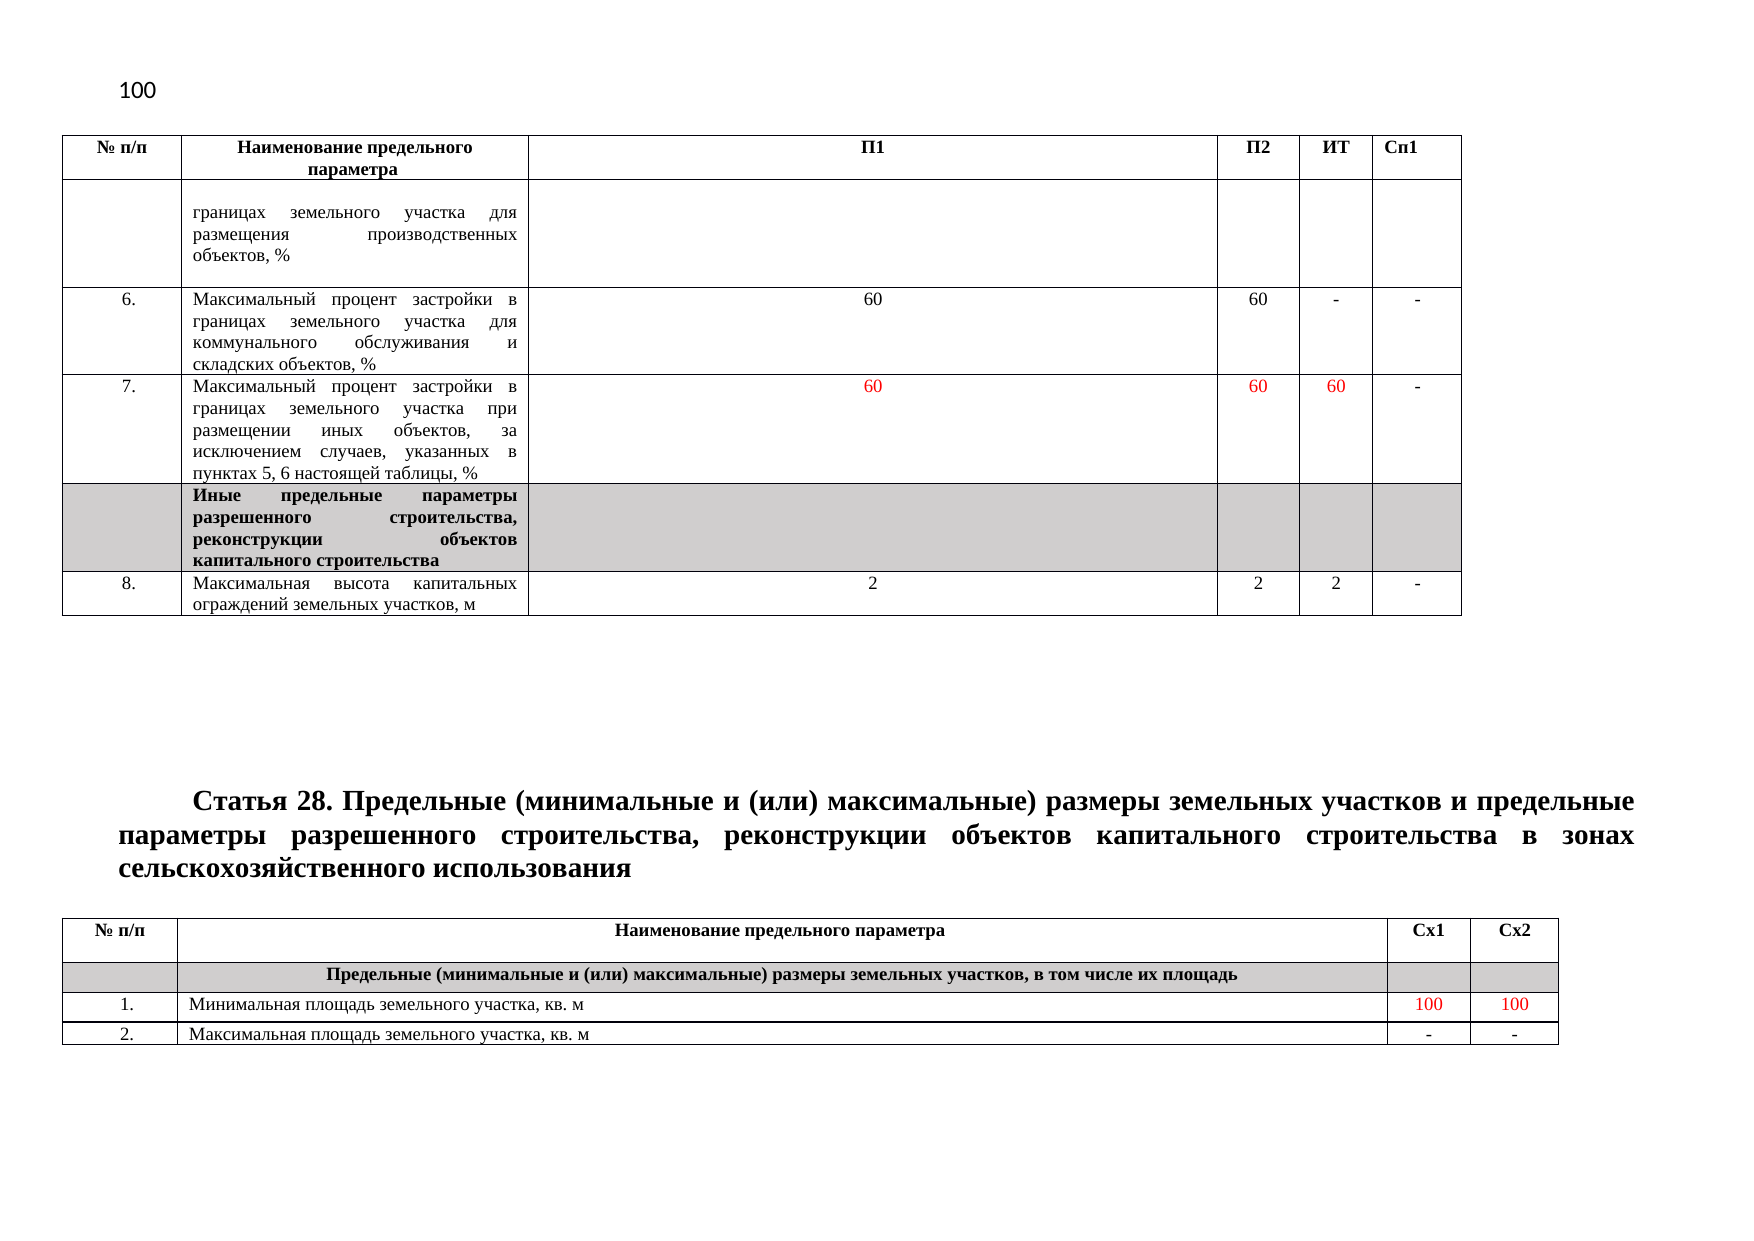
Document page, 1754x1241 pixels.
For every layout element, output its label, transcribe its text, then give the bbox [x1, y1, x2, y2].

table_cell 100 [1471, 993, 1558, 1021]
table_cell [529, 484, 1217, 571]
table_cell [63, 993, 177, 1021]
table_cell [63, 1023, 177, 1044]
table_cell - [1300, 288, 1372, 374]
table_cell 2 [1218, 572, 1299, 615]
table_cell [1471, 963, 1558, 992]
table_cell 60 [529, 288, 1217, 374]
table_cell Предельные (минимальные и (или) максимальные) размеры земельных участков, в том числе их площадь [178, 963, 1387, 992]
table_cell 60 [1300, 375, 1372, 483]
table_cell [529, 180, 1217, 287]
table_cell [63, 375, 181, 483]
table_cell [63, 288, 181, 374]
table_header Сх1 [1388, 919, 1470, 962]
table_cell [1388, 963, 1470, 992]
table_cell [63, 572, 181, 615]
table_header П2 [1218, 136, 1299, 179]
table_cell - [1388, 1023, 1470, 1044]
table_cell - [1373, 288, 1461, 374]
table_cell [63, 963, 177, 992]
table_cell 2 [529, 572, 1217, 615]
table_cell - [1300, 180, 1372, 287]
table_cell - [1373, 375, 1461, 483]
table_header ИТ [1300, 136, 1372, 179]
table_cell [63, 180, 181, 287]
table_cell [1300, 484, 1372, 571]
table_cell Иные предельные параметры разрешенного строительства, реконструкции объектов капитального строительства [182, 484, 528, 571]
table_header № п/п [63, 136, 181, 179]
table_cell 60 [1218, 375, 1299, 483]
table_cell Максимальный процент застройки в границах земельного участка при размещении иных объектов, за исключением случаев, указанных в пунктах 5, 6 настоящей таблицы, % [182, 375, 528, 483]
text Статья 28. Предельные (минимальные и (или) максимальные) размеры земельных участков и предельные параметры разрешенного строительства, реконструкции объектов капитального строительства в зонах сельскохозяйственного использования [118, 783, 1636, 884]
table_cell 2 [1300, 572, 1372, 615]
table_cell - [1471, 1023, 1558, 1044]
table_header № п/п [63, 919, 177, 962]
table_header П1 [529, 136, 1217, 179]
table_cell - [1373, 572, 1461, 615]
table_header Наименование предельного параметра [182, 136, 528, 179]
table_cell границах земельного участка для размещения производственных объектов, % [182, 180, 528, 287]
table_cell Минимальная площадь земельного участка, кв. м [178, 993, 1387, 1021]
table_cell Максимальная площадь земельного участка, кв. м [178, 1023, 1387, 1044]
table_cell 100 [1388, 993, 1470, 1021]
table_cell - [1373, 180, 1461, 287]
table_cell 60 [529, 375, 1217, 483]
table_cell [1218, 484, 1299, 571]
table_cell [1218, 180, 1299, 287]
table_header Сп1 [1373, 136, 1461, 179]
table_header Сх2 [1471, 919, 1558, 962]
table_cell Максимальный процент застройки в границах земельного участка для коммунального обслуживания и складских объектов, % [182, 288, 528, 374]
table_cell [1373, 484, 1461, 571]
table_header Наименование предельного параметра [178, 919, 1387, 962]
table_cell [63, 484, 181, 571]
table_cell Максимальная высота капитальных ограждений земельных участков, м [182, 572, 528, 615]
table_cell 60 [1218, 288, 1299, 374]
